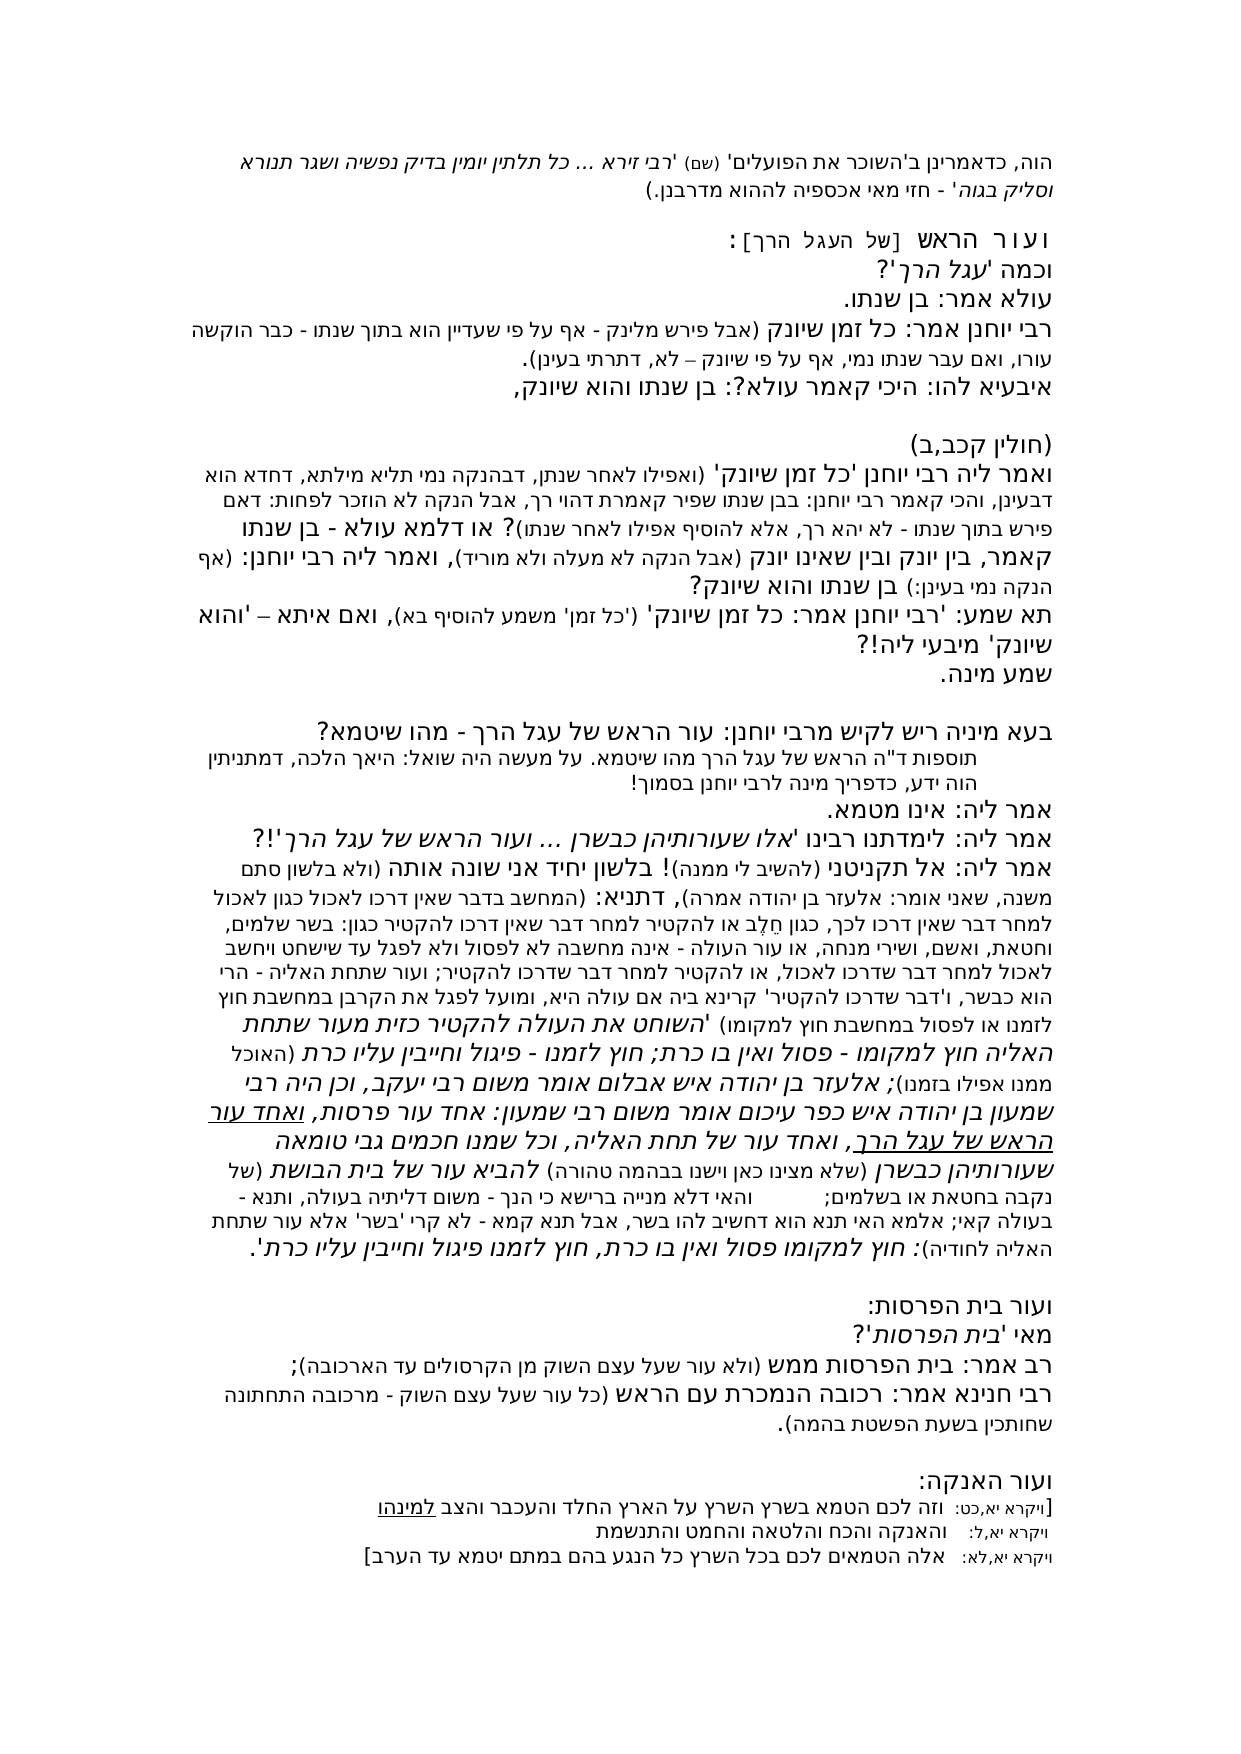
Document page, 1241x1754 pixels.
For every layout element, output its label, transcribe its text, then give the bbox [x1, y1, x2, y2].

text (חולין קכב,ב) [187, 430, 1053, 459]
text ואמר ליה רבי יוחנן 'כל זמן שיונק' (ואפילו לאחר שנתן, דבהנקה נמי תליא מילתא, דחדא הוא דבעינן, והכי קאמר רבי יוחנן: בבן שנתו שפיר קאמרת דהוי רך, אבל הנקה לא הוזכר לפחות: דאם פירש בתוך שנתו - לא יהא רך, אלא להוסיף אפילו לאחר שנתו)? או דלמא עולא - בן שנתו קאמר, בין יונק ובין שאינו יונק (אבל הנקה לא מעלה ולא מוריד), ואמר ליה רבי יוחנן: (אף הנקה נמי בעינן:) בן שנתו והוא שיונק? [187, 459, 1053, 601]
text ועור האנקה: [187, 1466, 1053, 1495]
text רב אמר: בית הפרסות ממש (ולא עור שעל עצם השוק מן הקרסולים עד הארכובה); [187, 1350, 1053, 1379]
text עולא אמר: בן שנתו. [187, 285, 1053, 314]
text ועור הראש [של העגל הרך]: [187, 227, 1053, 256]
text בעא מיניה ריש לקיש מרבי יוחנן: עור הראש של עגל הרך - מהו שיטמא? [187, 717, 1053, 746]
text [ויקרא יא,כט: וזה לכם הטמא בשרץ השרץ על הארץ החלד והעכבר והצב למינהו [187, 1495, 1053, 1519]
text רבי חנינא אמר: רכובה הנמכרת עם הראש (כל עור שעל עצם השוק - מרכובה התחתונה שחותכין בשעת הפשטת בהמה). [187, 1379, 1053, 1437]
text ועור בית הפרסות: [187, 1291, 1053, 1321]
text ויקרא יא,לא: אלה הטמאים לכם בכל השרץ כל הנגע בהם במתם יטמא עד הערב] [187, 1544, 1053, 1568]
text מאי 'בית הפרסות'? [187, 1321, 1053, 1350]
text אמר ליה: אינו מטמא. [187, 795, 1053, 824]
text שמע מינה. [187, 659, 1053, 688]
text הוה, כדאמרינן ב'השוכר את הפועלים' (שם) 'רבי זירא ... כל תלתין יומין בדיק נפשיה ושגר תנורא וסליק בגוה' - חזי מאי אכספיה לההוא מדרבנן.) [187, 150, 1053, 203]
text תוספות ד"ה הראש של עגל הרך מהו שיטמא. על מעשה היה שואל: היאך הלכה, דמתניתין הוה ידע, כדפריך מינה לרבי יוחנן בסמוך! [187, 746, 978, 795]
text רבי יוחנן אמר: כל זמן שיונק (אבל פירש מלינק - אף על פי שעדיין הוא בתוך שנתו - כבר הוקשה עורו, ואם עבר שנתו נמי, אף על פי שיונק – לא, דתרתי בעינן). [187, 314, 1053, 372]
text אמר ליה: לימדתנו רבינו 'אלו שעורותיהן כבשרן ... ועור הראש של עגל הרך'!? [187, 824, 1053, 853]
text ויקרא יא,ל: והאנקה והכח והלטאה והחמט והתנשמת [187, 1519, 1053, 1544]
text איבעיא להו: היכי קאמר עולא?: בן שנתו והוא שיונק, [187, 372, 1053, 401]
text וכמה 'עגל הרך'? [187, 256, 1053, 285]
text אמר ליה: אל תקניטני (להשיב לי ממנה)! בלשון יחיד אני שונה אותה (ולא בלשון סתם משנה, שאני אומר: אלעזר בן יהודה אמרה), דתניא: (המחשב בדבר שאין דרכו לאכול כגון לאכול למחר דבר שאין דרכו לכך, כגון חֵלֶב או להקטיר למחר דבר שאין דרכו להקטיר כגון: בשר שלמים, וחטאת, ואשם, ושירי מנחה, או עור העולה - אינה מחשבה לא לפסול ולא לפגל עד שישחט ויחשב לאכול למחר דבר שדרכו לאכול, או להקטיר למחר דבר שדרכו להקטיר; ועור שתחת האליה - הרי הוא כבשר, ו'דבר שדרכו להקטיר' קרינא ביה אם עולה היא, ומועל לפגל את הקרבן במחשבת חוץ לזמנו או לפסול במחשבת חוץ למקומו) 'השוחט את העולה להקטיר כזית מעור שתחת האליה חוץ למקומו - פסול ואין בו כרת; חוץ לזמנו - פיגול וחייבין עליו כרת (האוכל ממנו אפילו בזמנו); אלעזר בן יהודה איש אבלום אומר משום רבי יעקב, וכן היה רבי שמעון בן יהודה איש כפר עיכום אומר משום רבי שמעון: אחד עור פרסות, ואחד עור הראש של עגל הרך, ואחד עור של תחת האליה, וכל שמנו חכמים גבי טומאה שעורותיהן כבשרן (שלא מצינו כאן וישנו בבהמה טהורה) להביא עור של בית הבושת (של נקבה בחטאת או בשלמים; והאי דלא מנייה ברישא כי הנך - משום דליתיה בעולה, ותנא - בעולה קאי; אלמא האי תנא הוא דחשיב להו בשר, אבל תנא קמא - לא קרי 'בשר' אלא עור שתחת האליה לחודיה): חוץ למקומו פסול ואין בו כרת, חוץ לזמנו פיגול וחייבין עליו כרת'. [187, 853, 1053, 1263]
text תא שמע: 'רבי יוחנן אמר: כל זמן שיונק' ('כל זמן' משמע להוסיף בא), ואם איתא – 'והוא שיונק' מיבעי ליה!? [187, 601, 1053, 659]
